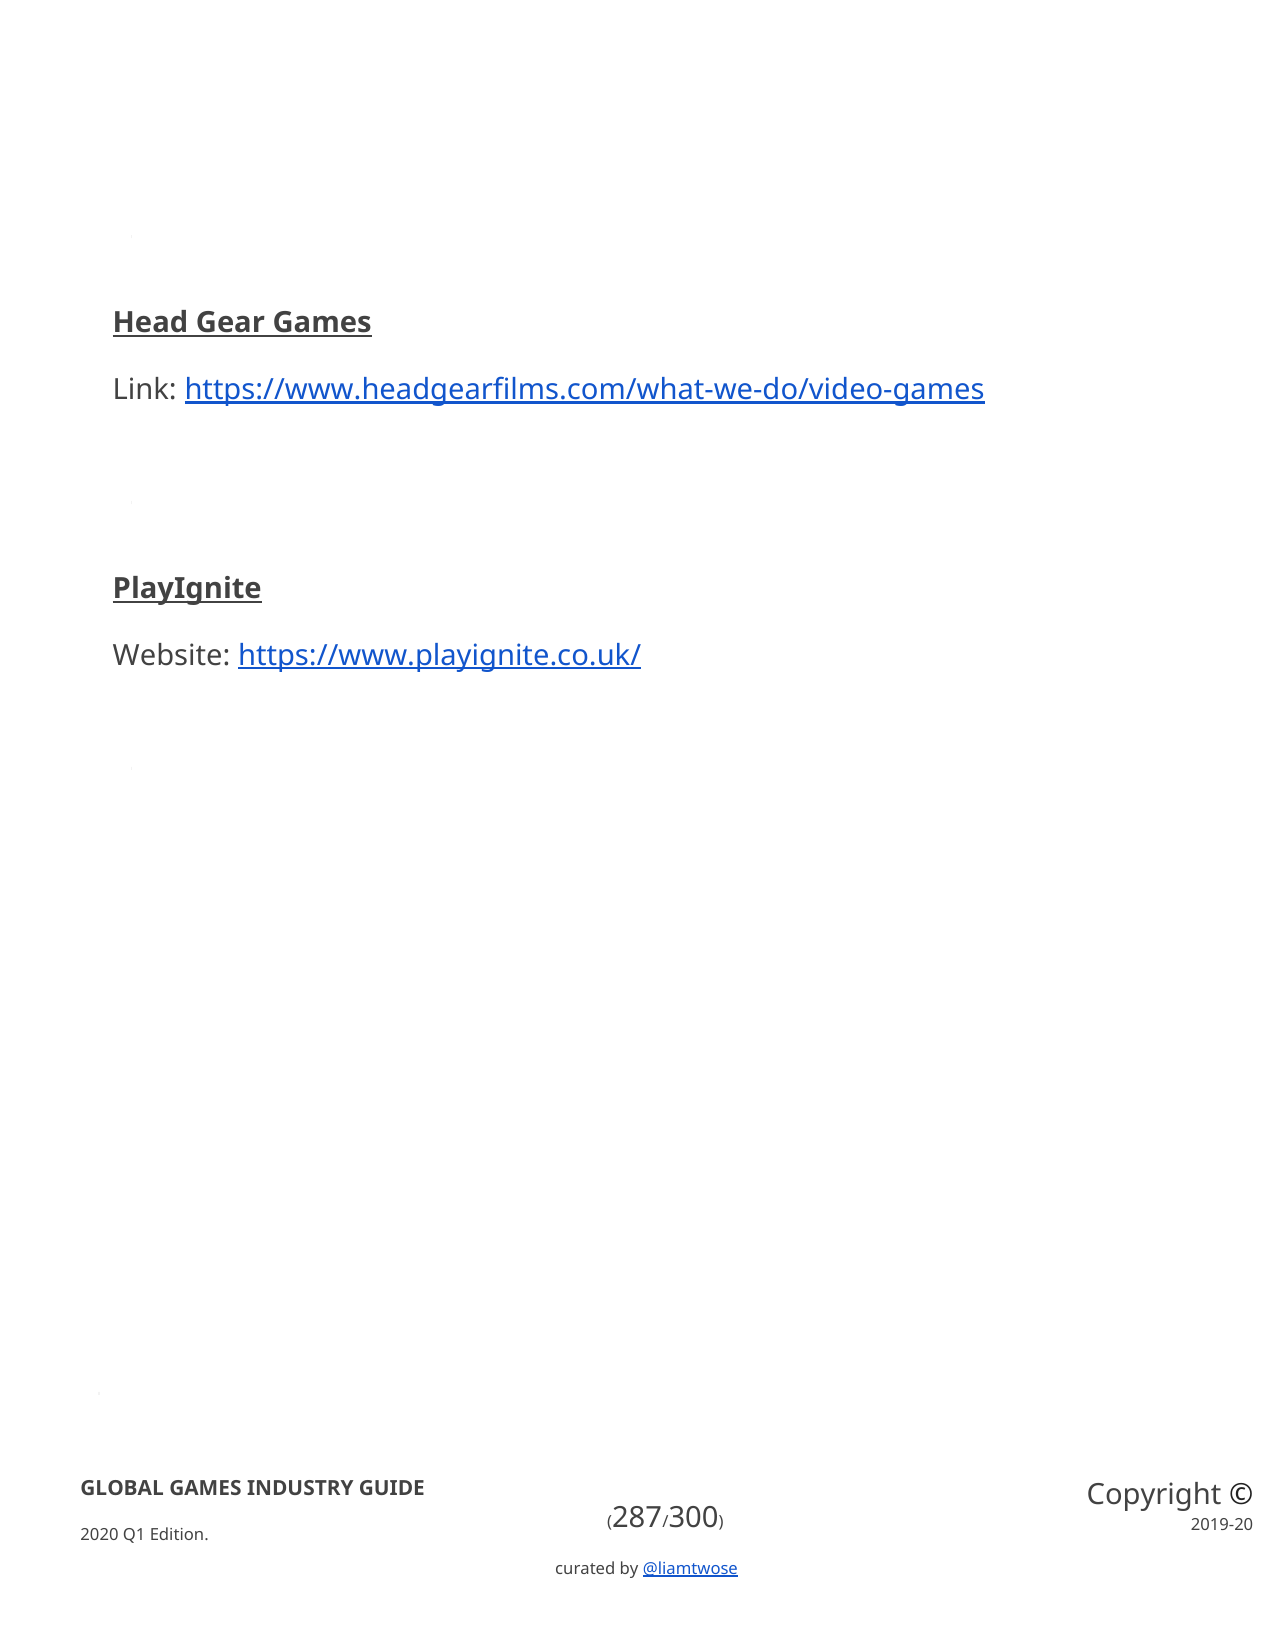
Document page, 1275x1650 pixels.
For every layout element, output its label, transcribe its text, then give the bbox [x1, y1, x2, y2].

text Link: https://www.headgearfilms.com/what-we-do/video-games [112, 368, 1200, 408]
text PlayIgnite [112, 567, 1200, 607]
text Website: https://www.playignite.co.uk/ [112, 634, 1200, 673]
text Head Gear Games [112, 302, 1200, 341]
